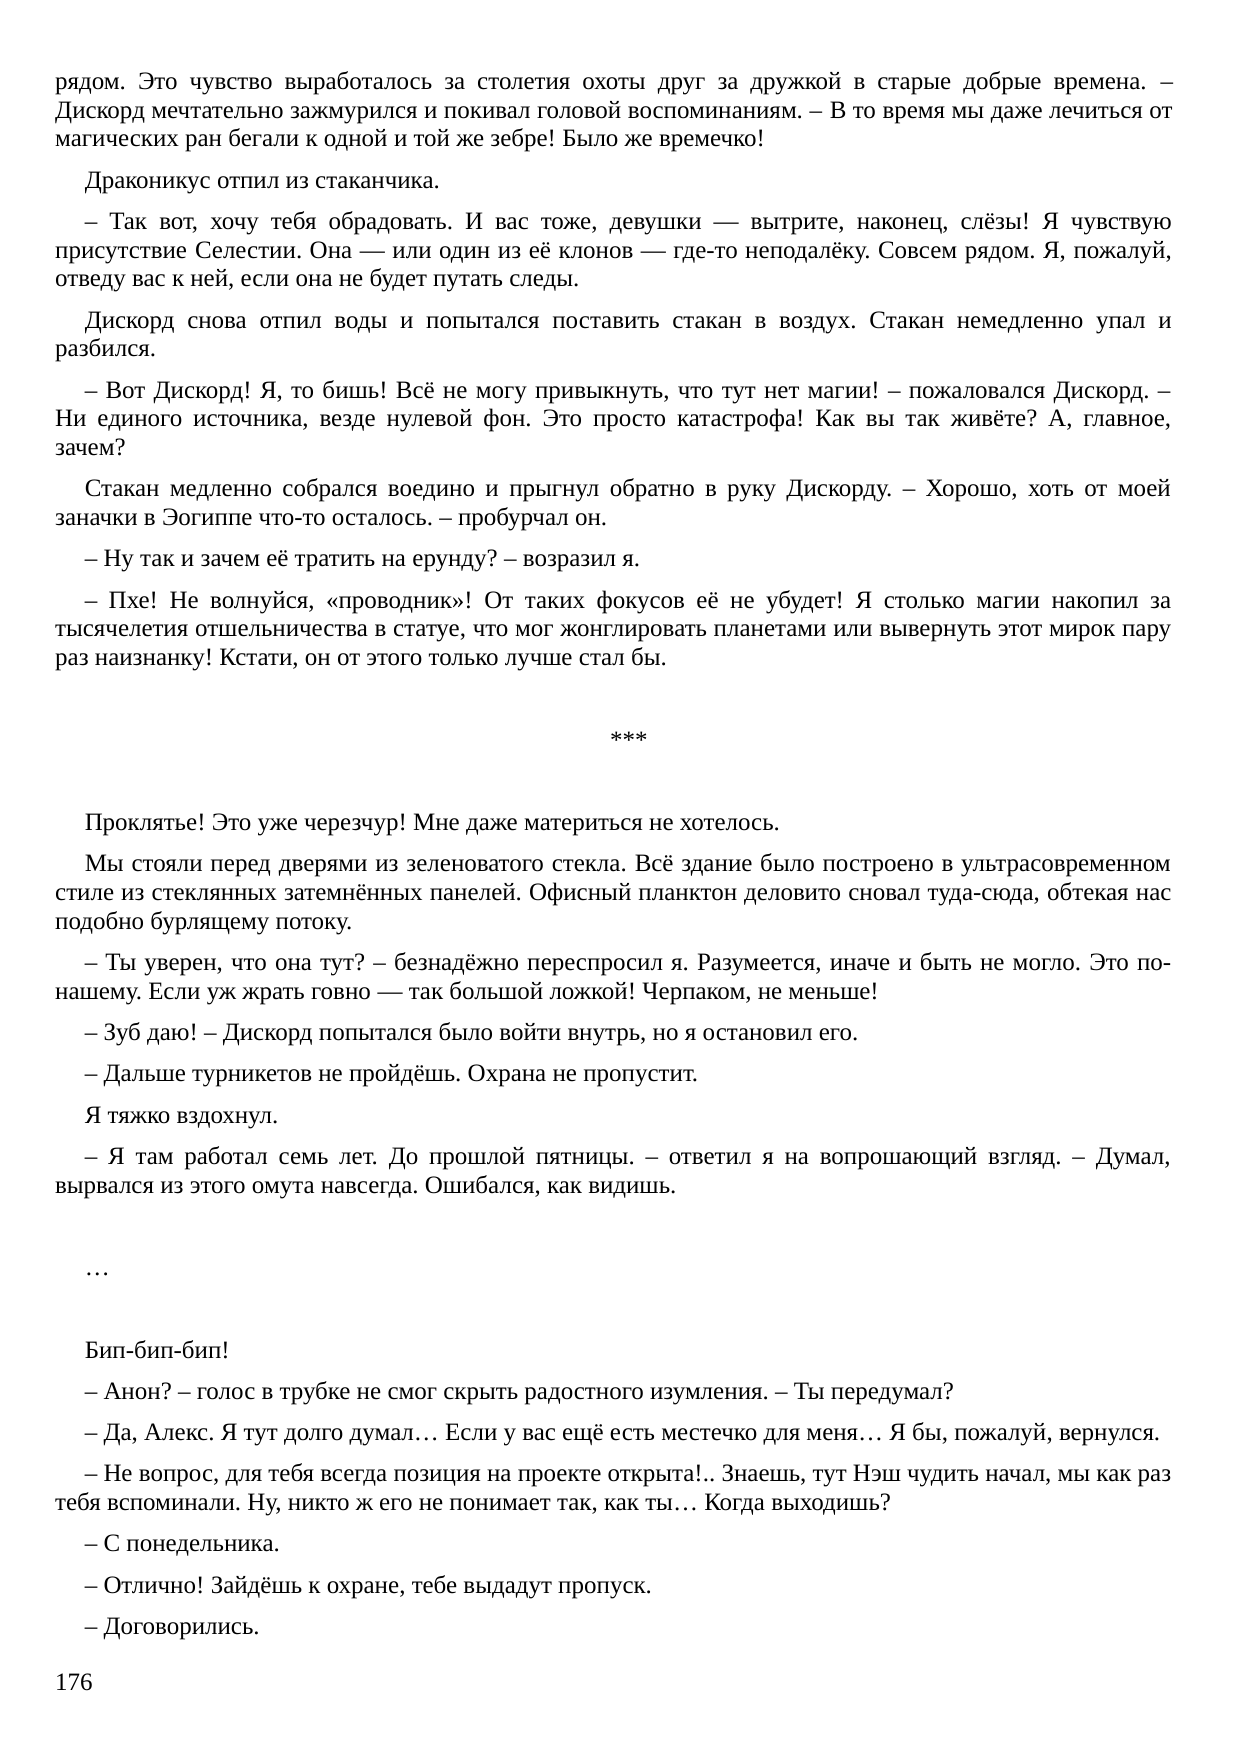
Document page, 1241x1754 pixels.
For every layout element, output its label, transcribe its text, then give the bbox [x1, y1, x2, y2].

text – Я там работал семь лет. До прошлой пятницы. – ответил я на вопрошающий взгляд. – Думал, вырвался из этого омута навсегда. Ошибался, как видишь. [55, 1141, 1173, 1198]
text – Ну так и зачем её тратить на ерунду? – возразил я. [55, 543, 1173, 572]
text Дискорд снова отпил воды и попытался поставить стакан в воздух. Стакан немедленно упал и разбился. [55, 305, 1173, 362]
text Драконикус отпил из стаканчика. [55, 165, 1173, 193]
text Проклятье! Это уже черезчур! Мне даже материться не хотелось. [55, 807, 1173, 836]
text Стакан медленно собрался воедино и прыгнул обратно в руку Дискорду. – Хорошо, хоть от моей заначки в Эогиппе что-то осталось. – пробурчал он. [55, 473, 1173, 531]
text *** [55, 725, 1173, 753]
text – Вот Дискорд! Я, то бишь! Всё не могу привыкнуть, что тут нет магии! – пожаловался Дискорд. – Ни единого источника, везде нулевой фон. Это просто катастрофа! Как вы так живёте? А, главное, зачем? [55, 375, 1173, 461]
text рядом. Это чувство выработалось за столетия охоты друг за дружкой в старые добрые времена. – Дискорд мечтательно зажмурился и покивал головой воспоминаниям. – В то время мы даже лечиться от магических ран бегали к одной и той же зебре! Было же времечко! [55, 66, 1173, 152]
text – Анон? – голос в трубке не смог скрыть радостного изумления. – Ты передумал? [55, 1376, 1173, 1405]
text Я тяжко вздохнул. [55, 1100, 1173, 1128]
text Мы стояли перед дверями из зеленоватого стекла. Всё здание было построено в ультрасовременном стиле из стеклянных затемнённых панелей. Офисный планктон деловито сновал туда-сюда, обтекая нас подобно бурлящему потоку. [55, 848, 1173, 935]
text – Отлично! Зайдёшь к охране, тебе выдадут пропуск. [55, 1570, 1173, 1598]
text – Не вопрос, для тебя всегда позиция на проекте открыта!.. Знаешь, тут Нэш чудить начал, мы как раз тебя вспоминали. Ну, никто ж его не понимает так, как ты… Когда выходишь? [55, 1458, 1173, 1516]
text – Зуб даю! – Дискорд попытался было войти внутрь, но я остановил его. [55, 1017, 1173, 1046]
text – Да, Алекс. Я тут долго думал… Если у вас ещё есть местечко для меня… Я бы, пожалуй, вернулся. [55, 1417, 1173, 1446]
text – Пхе! Не волнуйся, «проводник»! От таких фокусов её не убудет! Я столько магии накопил за тысячелетия отшельничества в статуе, что мог жонглировать планетами или вывернуть этот мирок пару раз наизнанку! Кстати, он от этого только лучше стал бы. [55, 585, 1173, 671]
text – Так вот, хочу тебя обрадовать. И вас тоже, девушки — вытрите, наконец, слёзы! Я чувствую присутствие Селестии. Она — или один из её клонов — где-то неподалёку. Совсем рядом. Я, пожалуй, отведу вас к ней, если она не будет путать следы. [55, 206, 1173, 292]
text Бип-бип-бип! [55, 1335, 1173, 1363]
text – Договорились. [55, 1611, 1173, 1640]
text … [55, 1252, 1173, 1281]
text – Дальше турникетов не пройдёшь. Охрана не пропустит. [55, 1058, 1173, 1087]
text – С понедельника. [55, 1528, 1173, 1557]
text – Ты уверен, что она тут? – безнадёжно переспросил я. Разумеется, иначе и быть не могло. Это по-нашему. Если уж жрать говно — так большой ложкой! Черпаком, не меньше! [55, 947, 1173, 1005]
